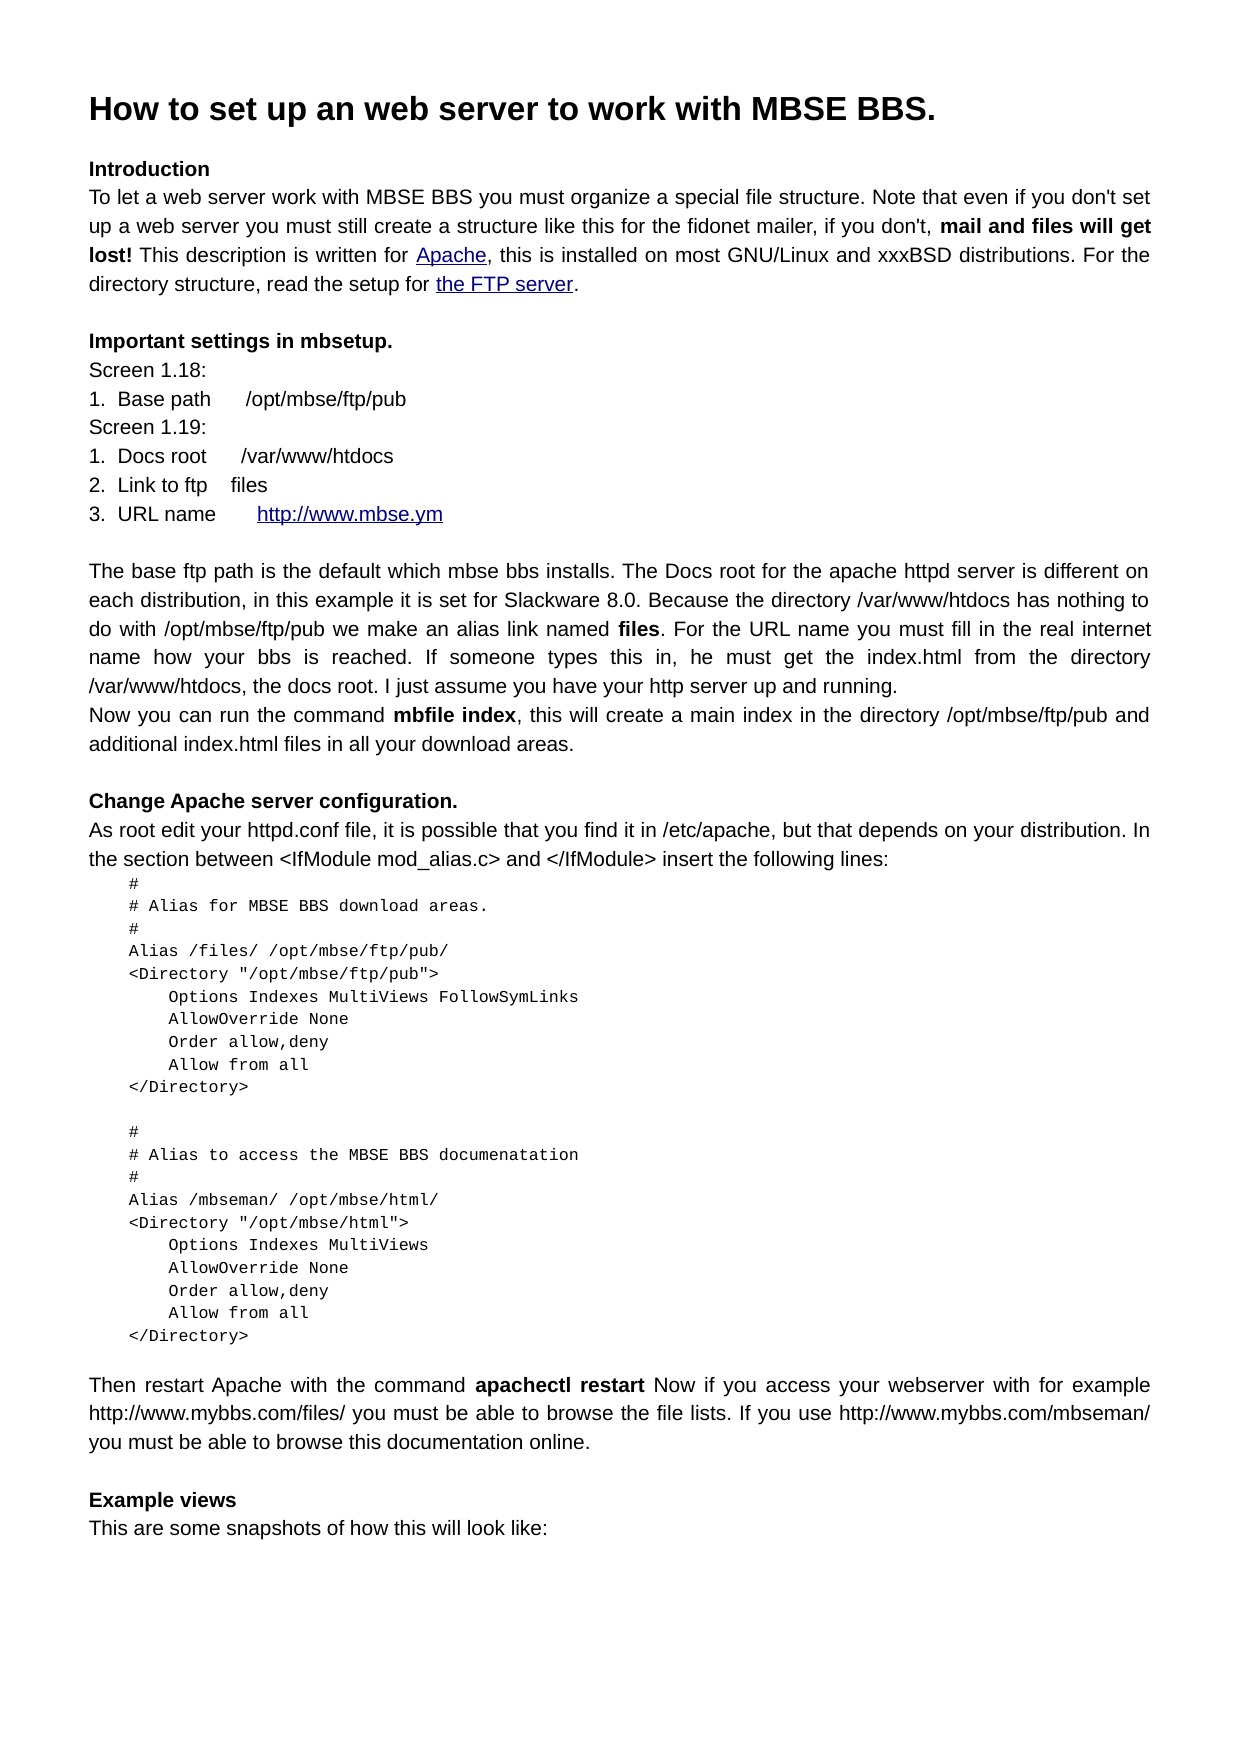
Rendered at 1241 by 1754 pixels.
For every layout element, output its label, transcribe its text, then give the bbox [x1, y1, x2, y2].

text Example views [88, 1487, 1152, 1511]
text As root edit your httpd.conf file, it is possible that you find it in /etc/apache, but that depends on your distribution. In the section between <IfModule mod_alias.c> and </IfModule> insert the following lines: [88, 818, 1152, 870]
subtitle How to set up an web server to work with MBSE BBS. [88, 88, 1152, 127]
text Screen 1.19: [88, 415, 1152, 439]
text </Directory> [88, 1327, 1152, 1346]
text The base ftp path is the default which mbse bbs installs. The Docs root for the apache httpd server is different on each distribution, in this example it is set for Slackware 8.0. Because the directory /var/www/htdocs has nothing to do with /opt/mbse/ftp/pub we make an alias link named files. For the URL name you must fill in the real internet name how your bbs is reached. If someone types this in, he must get the index.html from the directory /var/www/htdocs, the docs root. I just assume you have your http server up and running. [88, 559, 1152, 698]
text # [88, 1124, 1152, 1143]
text Options Indexes MultiViews [88, 1237, 1152, 1256]
text # [88, 1169, 1152, 1188]
text Then restart Apache with the command apachectl restart Now if you access your webserver with for example http://www.mybbs.com/files/ you must be able to browse the file lists. If you use http://www.mybbs.com/mbseman/ you must be able to browse this documentation online. [88, 1372, 1152, 1454]
text Allow from all [88, 1305, 1152, 1323]
text <Directory "/opt/mbse/ftp/pub"> [88, 966, 1152, 984]
text 1. Docs root /var/www/htdocs [88, 444, 1152, 468]
text This are some snapshots of how this will look like: [88, 1516, 1152, 1540]
text Change Apache server configuration. [88, 789, 1152, 813]
text <Directory "/opt/mbse/html"> [88, 1214, 1152, 1233]
text Order allow,deny [88, 1033, 1152, 1052]
text # Alias for MBSE BBS download areas. [88, 898, 1152, 917]
text 1. Base path /opt/mbse/ftp/pub [88, 386, 1152, 410]
text # Alias to access the MBSE BBS documenatation [88, 1146, 1152, 1165]
text Alias /files/ /opt/mbse/ftp/pub/ [88, 943, 1152, 962]
text Alias /mbseman/ /opt/mbse/html/ [88, 1192, 1152, 1211]
text Important settings in mbsetup. [88, 329, 1152, 353]
text Now you can run the command mbfile index, this will create a main index in the directory /opt/mbse/ftp/pub and additional index.html files in all your download areas. [88, 703, 1152, 755]
text Options Indexes MultiViews FollowSymLinks [88, 988, 1152, 1007]
text Allow from all [88, 1056, 1152, 1075]
text Order allow,deny [88, 1282, 1152, 1301]
text # [88, 875, 1152, 894]
text # [88, 920, 1152, 939]
text To let a web server work with MBSE BBS you must organize a special file structure. Note that even if you don't set up a web server you must still create a structure like this for the fidonet mailer, if you don't, mail and files will get lost! This description is written for Apache, this is installed on most GNU/Linux and xxxBSD distributions. For the directory structure, read the setup for the FTP server. [88, 185, 1152, 295]
text 3. URL name http://www.mbse.ym [88, 501, 1152, 525]
text Screen 1.18: [88, 358, 1152, 382]
text </Directory> [88, 1079, 1152, 1097]
text AllowOverride None [88, 1011, 1152, 1030]
text Introduction [88, 156, 1152, 180]
text 2. Link to ftp files [88, 473, 1152, 497]
text AllowOverride None [88, 1259, 1152, 1278]
